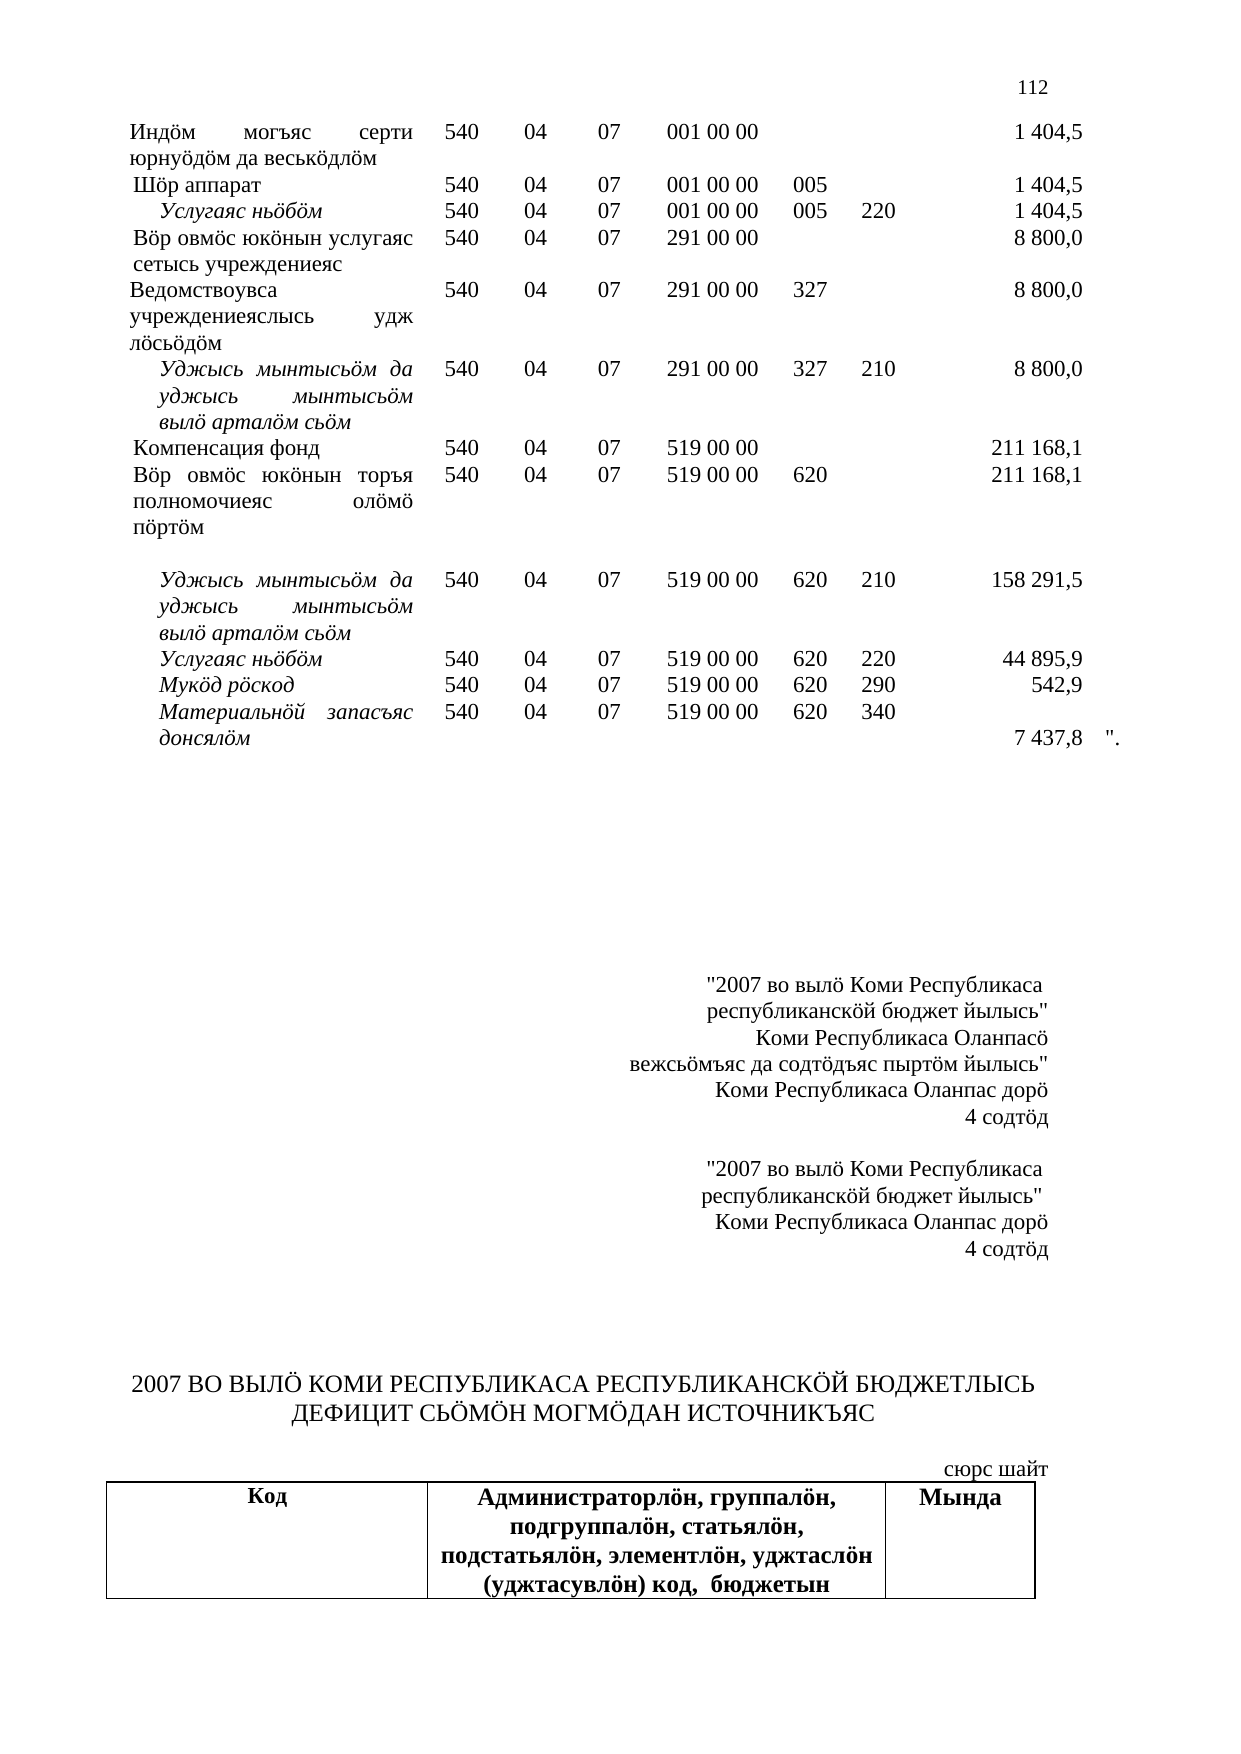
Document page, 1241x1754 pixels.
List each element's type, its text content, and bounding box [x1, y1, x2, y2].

text республиканскöй бюджет йылысь" [118, 1182, 1048, 1208]
table_cell 327 [779, 355, 841, 434]
table_cell [1094, 171, 1150, 197]
table_cell Уджысь мынтысьöм да уджысь мынтысьöм вылö арталöм сьöм [118, 566, 424, 645]
table_cell 04 [498, 672, 572, 698]
text 4 содтöд [118, 1103, 1048, 1129]
table_cell 540 [425, 197, 498, 223]
table_cell 540 [425, 645, 498, 672]
table_cell 519 00 00 [646, 566, 779, 645]
table_cell 04 [498, 461, 572, 566]
table_cell 07 [572, 355, 646, 434]
table_cell 07 [572, 698, 646, 751]
table_cell 540 [425, 118, 498, 171]
table_cell 001 00 00 [646, 197, 779, 223]
table_cell 07 [572, 672, 646, 698]
text 4 содтöд [118, 1234, 1048, 1261]
table_cell 7 437,8 [915, 698, 1094, 751]
table_cell [1094, 645, 1150, 672]
table_cell 44 895,9 [915, 645, 1094, 672]
table_cell 07 [572, 645, 646, 672]
table_cell 07 [572, 461, 646, 566]
table_cell 001 00 00 [646, 118, 779, 171]
table_cell 620 [779, 645, 841, 672]
table_cell [1094, 118, 1150, 171]
table_cell 8 800,0 [915, 355, 1094, 434]
table_cell 001 00 00 [646, 171, 779, 197]
table_cell 07 [572, 171, 646, 197]
table_cell 540 [425, 224, 498, 276]
table_cell [1094, 224, 1150, 276]
table_cell 005 [779, 171, 841, 197]
table_cell Вöр овмöс юкöнын торъя полномочиеяс олöмö пöртöм [118, 461, 424, 566]
table_cell Мукöд рöскод [118, 672, 424, 698]
table_cell 540 [425, 276, 498, 355]
table_cell 519 00 00 [646, 434, 779, 461]
table_cell 519 00 00 [646, 461, 779, 566]
table_cell 211 168,1 [915, 434, 1094, 461]
table_cell 542,9 [915, 672, 1094, 698]
table_cell 290 [841, 672, 915, 698]
table_cell [1094, 197, 1150, 223]
text вежсьöмъяс да содтöдъяс пыртöм йылысь" [118, 1050, 1048, 1076]
table_cell 04 [498, 434, 572, 461]
table_cell 07 [572, 566, 646, 645]
table_cell 519 00 00 [646, 645, 779, 672]
table_cell Уджысь мынтысьöм да уджысь мынтысьöм вылö арталöм сьöм [118, 355, 424, 434]
text Коми Республикаса Оланпас дорö [118, 1076, 1048, 1103]
table_cell Материальнöй запасъяс донсялöм [118, 698, 424, 751]
table_cell 540 [425, 672, 498, 698]
table_cell [1094, 672, 1150, 698]
text "2007 во вылö Коми Республикаса [118, 971, 1048, 997]
table_cell 620 [779, 698, 841, 751]
table_cell [841, 276, 915, 355]
table_cell 07 [572, 197, 646, 223]
text "2007 во вылö Коми Республикаса [118, 1156, 1048, 1182]
table_header [1036, 1481, 1094, 1597]
table_cell 620 [779, 672, 841, 698]
table_cell Услугаяс ньöбöм [118, 197, 424, 223]
table_cell 327 [779, 276, 841, 355]
table_cell 158 291,5 [915, 566, 1094, 645]
table_cell 211 168,1 [915, 461, 1094, 566]
table_cell [779, 224, 841, 276]
table_cell [1094, 434, 1150, 461]
table_cell [841, 171, 915, 197]
table_cell [841, 434, 915, 461]
table_cell [779, 434, 841, 461]
table_cell 540 [425, 434, 498, 461]
table_cell 8 800,0 [915, 276, 1094, 355]
table_cell 220 [841, 645, 915, 672]
table_cell [841, 224, 915, 276]
table_cell 07 [572, 118, 646, 171]
text Коми Республикаса Оланпас дорö [118, 1208, 1048, 1234]
table_cell 291 00 00 [646, 355, 779, 434]
table_cell 291 00 00 [646, 276, 779, 355]
table_cell [779, 118, 841, 171]
table_cell 220 [841, 197, 915, 223]
table_cell Ведомствоувса учреждениеяслысь удж лöсьöдöм [118, 276, 424, 355]
table_cell 210 [841, 566, 915, 645]
table_cell 8 800,0 [915, 224, 1094, 276]
table_cell Шöр аппарат [118, 171, 424, 197]
table_cell 340 [841, 698, 915, 751]
table_cell [1094, 355, 1150, 434]
table_cell 540 [425, 566, 498, 645]
table_cell [1094, 276, 1150, 355]
table_cell 210 [841, 355, 915, 434]
table_cell 04 [498, 276, 572, 355]
table_cell 540 [425, 698, 498, 751]
table_cell [1094, 566, 1150, 645]
text Коми Республикаса Оланпасö [118, 1024, 1048, 1050]
table_cell ". [1094, 698, 1150, 751]
table_cell 07 [572, 434, 646, 461]
table_cell 04 [498, 224, 572, 276]
table_header Администраторлöн, группалöн, подгруппалöн, статьялöн, подстатьялöн, элементлöн, уджтаслöн (уджтасувлöн) код, бюджетын [428, 1483, 885, 1597]
table_cell 04 [498, 197, 572, 223]
table_cell 519 00 00 [646, 672, 779, 698]
table_cell 540 [425, 171, 498, 197]
table_cell 07 [572, 224, 646, 276]
text сюрс шайт [118, 1455, 1048, 1481]
text республиканскöй бюджет йылысь" [118, 997, 1048, 1024]
table_cell 04 [498, 566, 572, 645]
table_cell 620 [779, 566, 841, 645]
table_cell Индöм могъяс серти юрнуöдöм да веськöдлöм [118, 118, 424, 171]
table_header Мында [886, 1483, 1034, 1597]
table_header Код [107, 1483, 427, 1597]
table_cell 005 [779, 197, 841, 223]
table_cell Вöр овмöс юкöнын услугаяс сетысь учреждениеяс [118, 224, 424, 276]
table_cell Услугаяс ньöбöм [118, 645, 424, 672]
table_cell Компенсация фонд [118, 434, 424, 461]
table_cell [841, 461, 915, 566]
table_cell 540 [425, 461, 498, 566]
table_cell 04 [498, 645, 572, 672]
table_cell 1 404,5 [915, 118, 1094, 171]
table_cell 04 [498, 171, 572, 197]
table_cell [1094, 461, 1150, 566]
table_cell 1 404,5 [915, 197, 1094, 223]
table_cell 540 [425, 355, 498, 434]
table_cell 620 [779, 461, 841, 566]
table_cell 04 [498, 118, 572, 171]
table_cell 04 [498, 698, 572, 751]
table_cell [841, 118, 915, 171]
table_cell 04 [498, 355, 572, 434]
text 2007 ВО ВЫЛÖ КОМИ РЕСПУБЛИКАСА РЕСПУБЛИКАНСКÖЙ БЮДЖЕТЛЫСЬ ДЕФИЦИТ СЬÖМÖН МОГМÖДАН ИСТОЧНИКЪЯС [118, 1369, 1048, 1426]
table_cell 1 404,5 [915, 171, 1094, 197]
table_cell 291 00 00 [646, 224, 779, 276]
table_cell 07 [572, 276, 646, 355]
table_cell 519 00 00 [646, 698, 779, 751]
